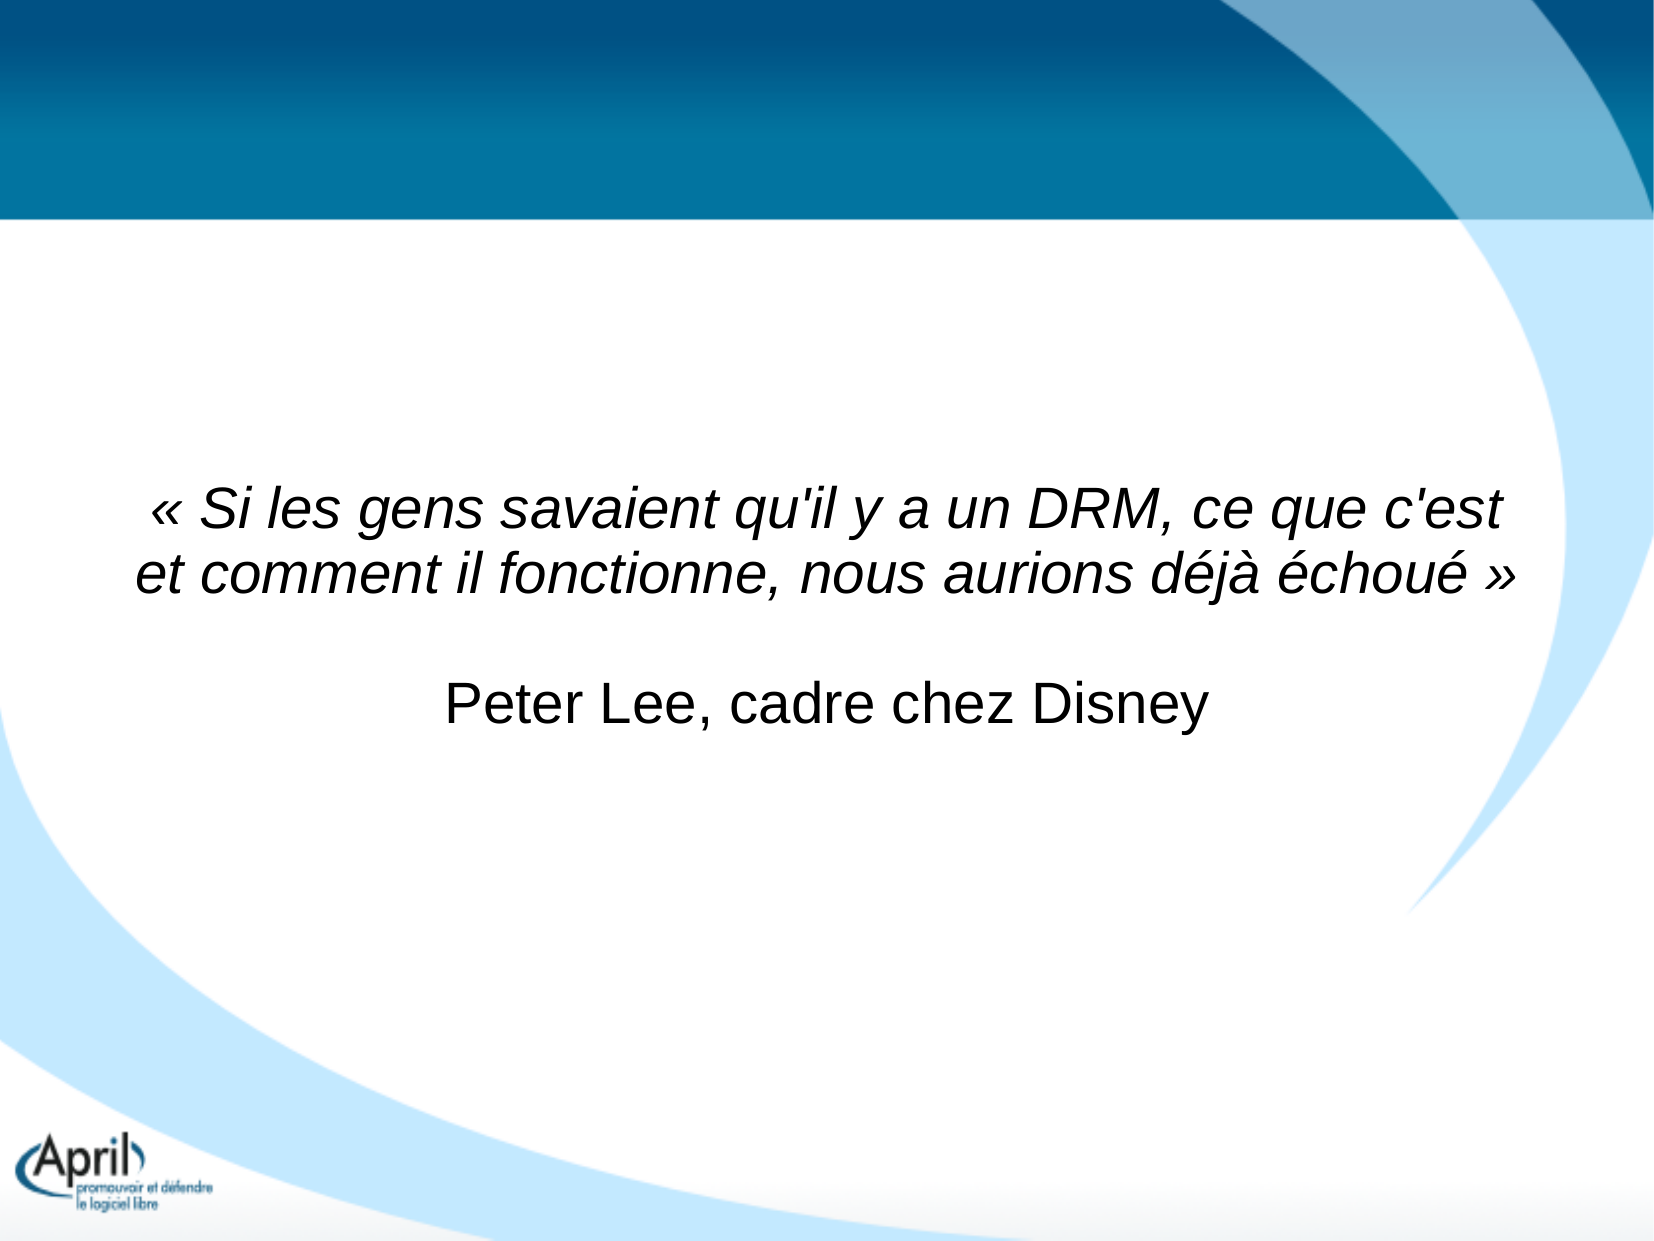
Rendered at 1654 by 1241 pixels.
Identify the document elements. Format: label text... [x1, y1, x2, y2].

subtitle « Si les gens savaient qu'il y a un DRM, ce que c'est et comment il fonctionne, nous aurions déjà échoué » Peter Lee, cadre chez Disney [121, 344, 1534, 1127]
picture [0, 0, 1654, 1241]
